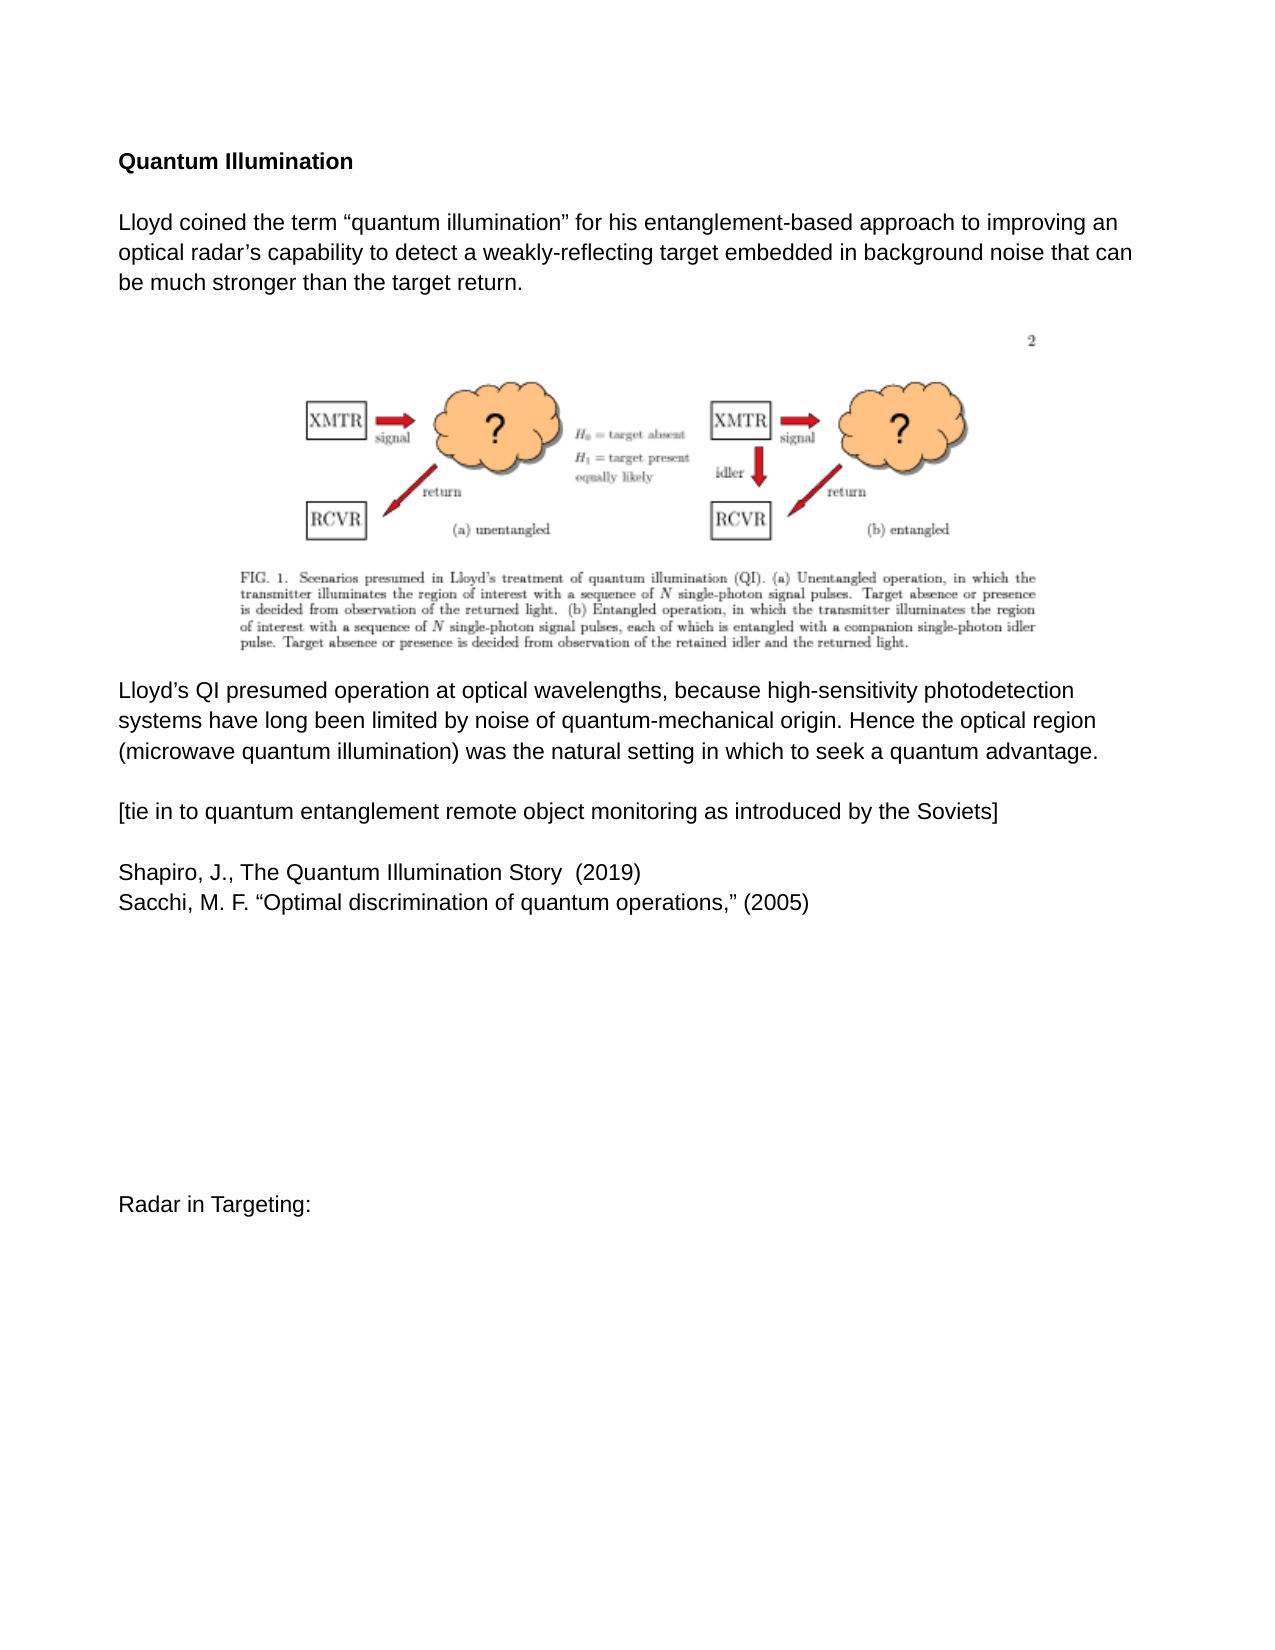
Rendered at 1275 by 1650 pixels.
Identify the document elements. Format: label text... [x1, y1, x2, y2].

text Shapiro, J., The Quantum Illumination Story (2019) [118, 858, 1157, 885]
text Lloyd’s QI presumed operation at optical wavelengths, because high-sensitivity photodetection systems have long been limited by noise of quantum-mechanical origin. Hence the optical region (microwave quantum illumination) was the natural setting in which to seek a quantum advantage. [118, 674, 1157, 764]
text Lloyd coined the term “quantum illumination” for his entanglement-based approach to improving an optical radar’s capability to detect a weakly-reflecting target embedded in background noise that can be much stronger than the target return. [118, 209, 1157, 296]
text [tie in to quantum entanglement remote object monitoring as introduced by the Soviets] [118, 798, 1157, 824]
picture [225, 329, 1050, 674]
text Radar in Targeting: [118, 1191, 1157, 1217]
text Quantum Illumination [118, 148, 1157, 175]
text Sacchi, M. F. “Optimal discrimination of quantum operations,” (2005) [118, 889, 1157, 915]
